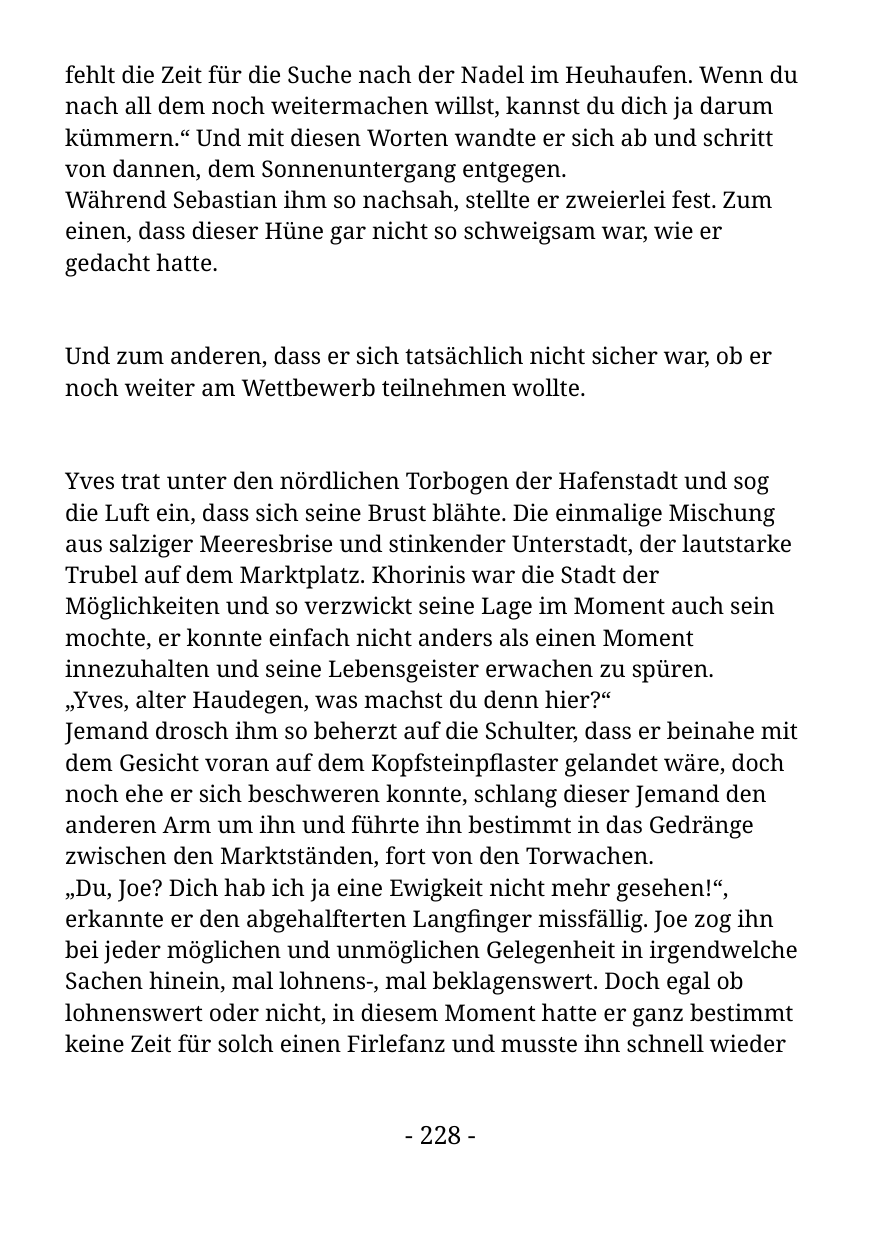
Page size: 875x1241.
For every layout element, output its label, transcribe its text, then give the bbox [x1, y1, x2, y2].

text Und zum anderen, dass er sich tatsächlich nicht sicher war, ob er noch weiter am Wettbewerb teilnehmen wollte. Yves trat unter den nördlichen Torbogen der Hafenstadt und sog die Luft ein, dass sich seine Brust blähte. Die einmalige Mischung aus salziger Meeresbrise und stinkender Unterstadt, der lautstarke Trubel auf dem Marktplatz. Khorinis war die Stadt der Möglichkeiten und so verzwickt seine Lage im Moment auch sein mochte, er konnte einfach nicht anders als einen Moment innezuhalten und seine Lebensgeister erwachen zu spüren. „Yves, alter Haudegen, was machst du denn hier?“ Jemand drosch ihm so beherzt auf die Schulter, dass er beinahe mit dem Gesicht voran auf dem Kopfsteinpflaster gelandet wäre, doch noch ehe er sich beschweren konnte, schlang dieser Jemand den anderen Arm um ihn und führte ihn bestimmt in das Gedränge zwischen den Marktständen, fort von den Torwachen. „Du, Joe? Dich hab ich ja eine Ewigkeit nicht mehr gesehen!“, erkannte er den abgehalfterten Langfinger missfällig. Joe zog ihn bei jeder möglichen und unmöglichen Gelegenheit in irgendwelche Sachen hinein, mal lohnens-, mal beklagenswert. Doch egal ob lohnenswert oder nicht, in diesem Moment hatte er ganz bestimmt keine Zeit für solch einen Firlefanz und musste ihn schnell wieder [65, 340, 809, 1059]
text fehlt die Zeit für die Suche nach der Nadel im Heuhaufen. Wenn du nach all dem noch weitermachen willst, kannst du dich ja darum kümmern.“ Und mit diesen Worten wandte er sich ab und schritt von dannen, dem Sonnenuntergang entgegen. Während Sebastian ihm so nachsah, stellte er zweierlei fest. Zum einen, dass dieser Hüne gar nicht so schweigsam war, wie er gedacht hatte. [65, 59, 809, 278]
